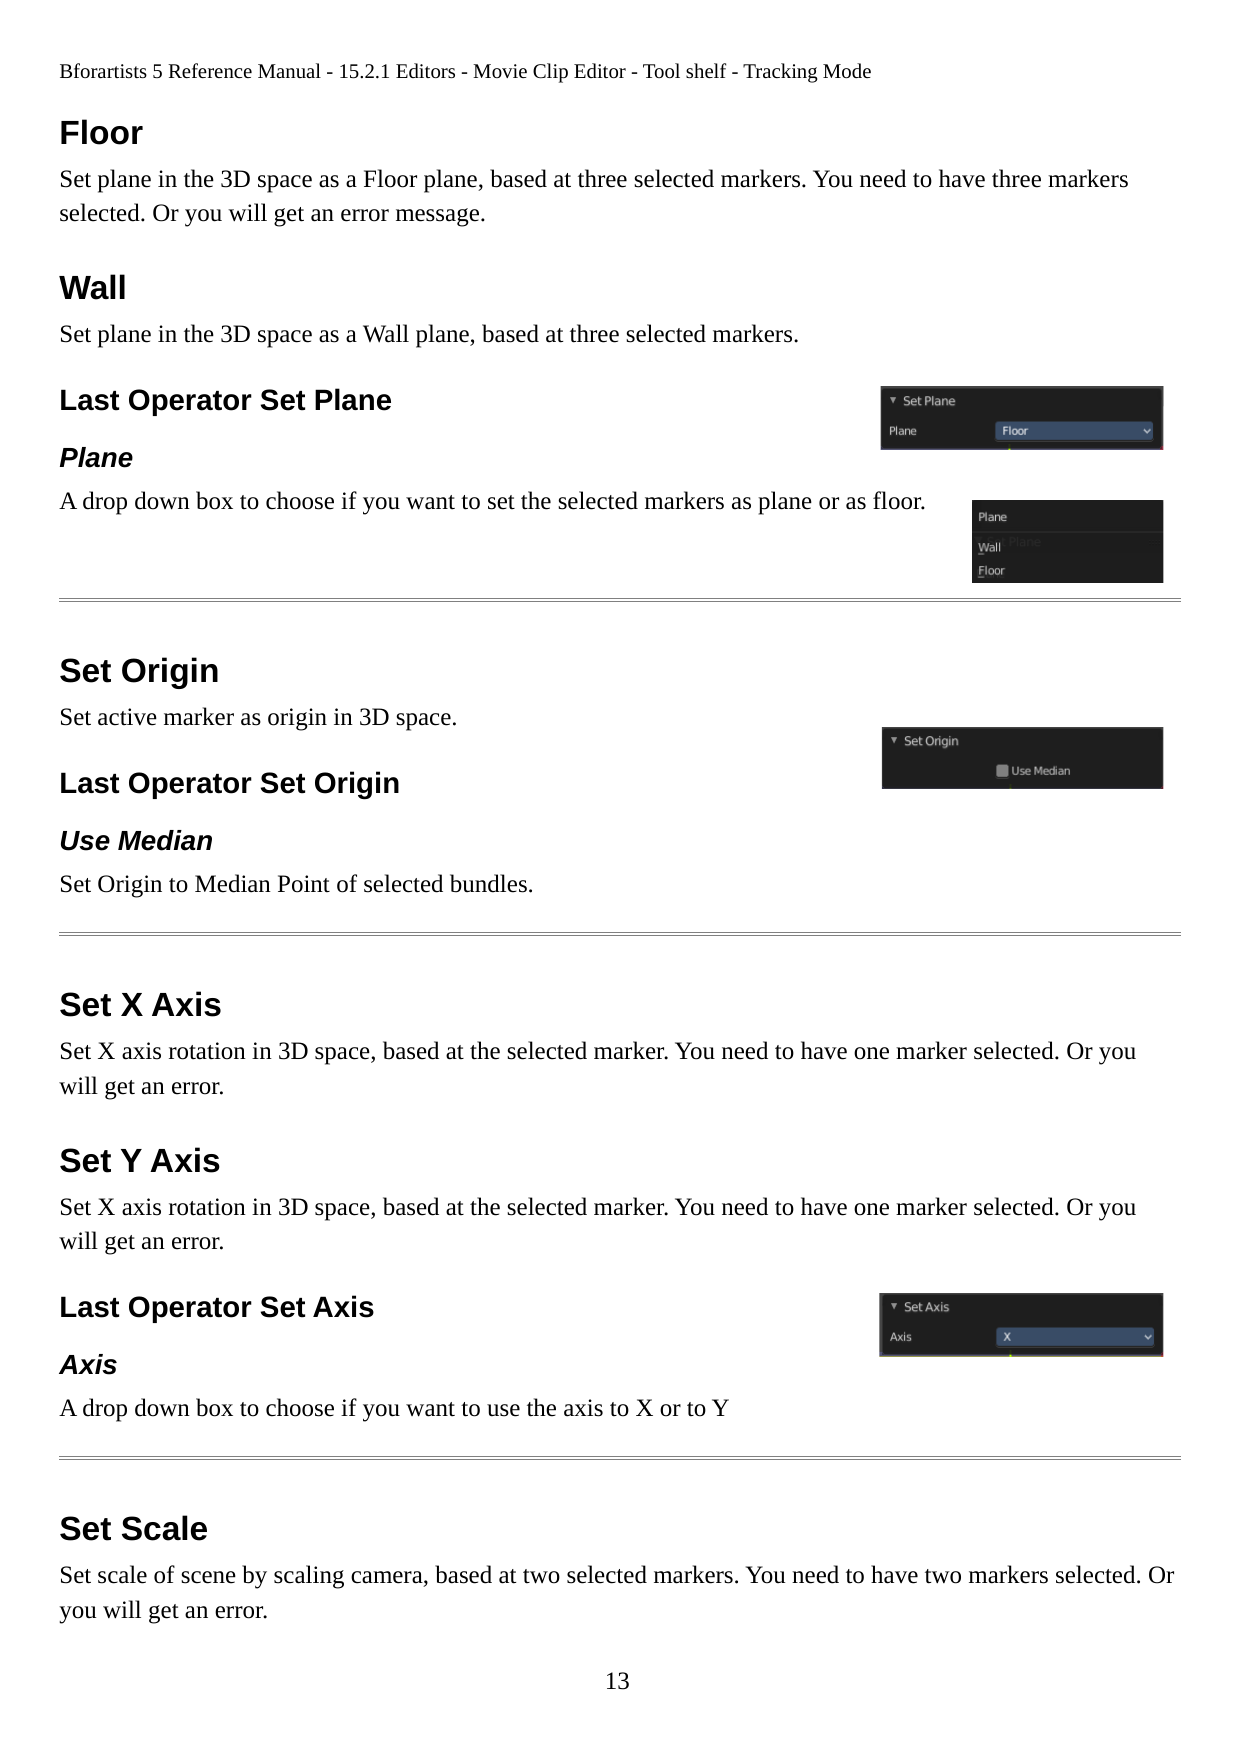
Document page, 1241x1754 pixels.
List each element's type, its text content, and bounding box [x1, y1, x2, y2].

picture [880, 386, 1164, 450]
subtitle Axis [59, 1349, 1181, 1381]
subtitle Set Y Axis [59, 1141, 1181, 1179]
picture [881, 727, 1164, 789]
picture [879, 1293, 1164, 1357]
subtitle Set Origin [59, 651, 1181, 690]
subtitle Set X Axis [59, 985, 1181, 1024]
text Set plane in the 3D space as a Floor plane, based at three selected markers. You need to have three markers selected. Or you will get an error message. [59, 164, 1181, 227]
text Set scale of scene by scaling camera, based at two selected markers. You need to have two markers selected. Or you will get an error. [59, 1560, 1181, 1623]
subtitle Floor [59, 113, 1181, 151]
subtitle Last Operator Set Axis [59, 1290, 1181, 1324]
subtitle Last Operator Set Origin [59, 766, 1181, 800]
text Set plane in the 3D space as a Wall plane, based at three selected markers. [59, 319, 1181, 348]
subtitle Plane [59, 442, 1181, 473]
text Set active marker as origin in 3D space. [59, 702, 1181, 731]
text Set X axis rotation in 3D space, based at the selected marker. You need to have one marker selected. Or you will get an error. [59, 1192, 1181, 1255]
subtitle Set Scale [59, 1509, 1181, 1548]
subtitle Last Operator Set Plane [59, 383, 1181, 417]
text A drop down box to choose if you want to use the axis to X or to Y [59, 1393, 1181, 1422]
subtitle Use Median [59, 825, 1181, 857]
picture [972, 500, 1164, 583]
text Set Origin to Median Point of selected bundles. [59, 869, 1181, 898]
subtitle Wall [59, 268, 1181, 307]
text A drop down box to choose if you want to set the selected markers as plane or as floor. [59, 486, 1181, 515]
text Set X axis rotation in 3D space, based at the selected marker. You need to have one marker selected. Or you will get an error. [59, 1036, 1181, 1099]
